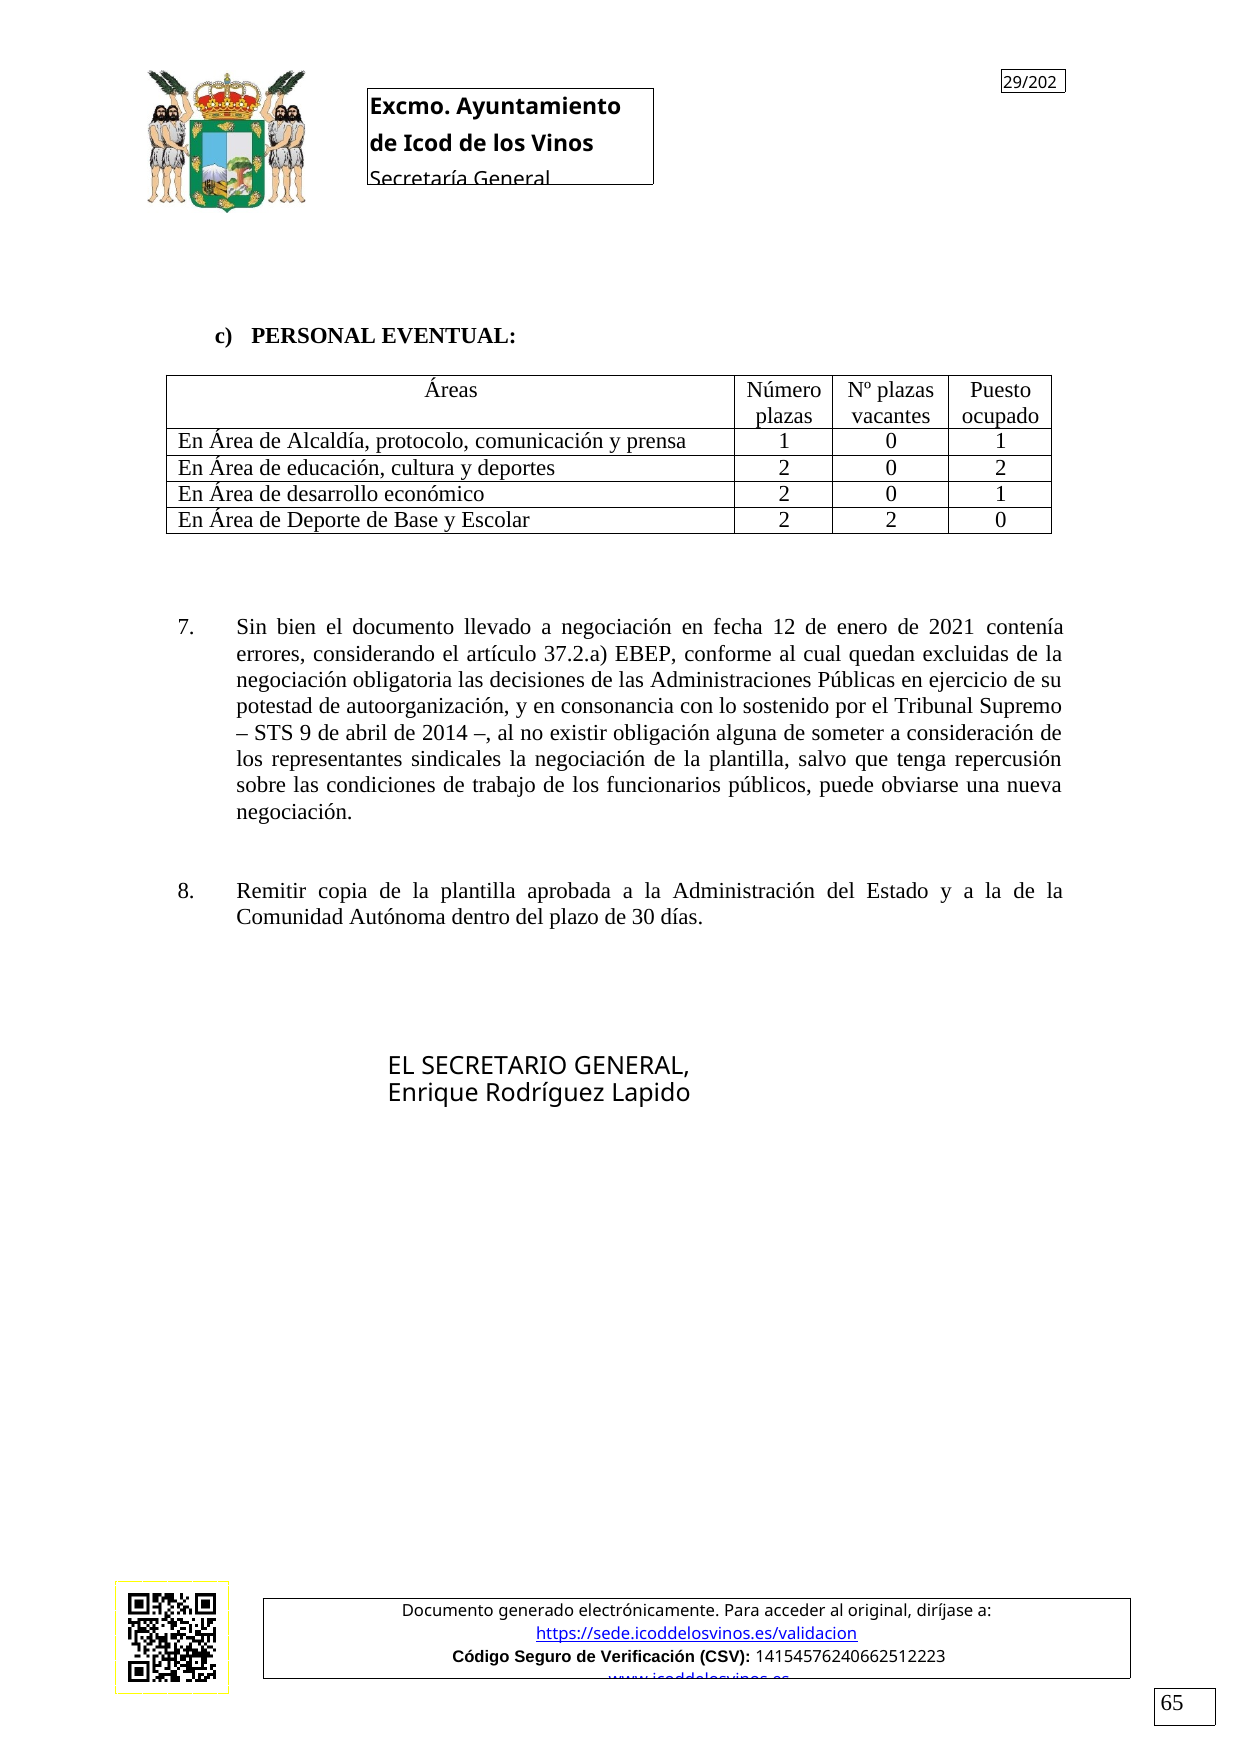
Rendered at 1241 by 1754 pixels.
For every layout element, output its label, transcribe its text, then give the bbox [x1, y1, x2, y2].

table_header Nº plazas vacantes [833, 376, 948, 428]
table_cell 2 [735, 482, 832, 507]
table_cell 1 [735, 429, 832, 454]
table_header Puesto ocupado [949, 376, 1051, 428]
table_cell 0 [833, 456, 948, 481]
table_cell En Área de Deporte de Base y Escolar [167, 508, 734, 533]
subtitle PERSONAL EVENTUAL: [214, 322, 1174, 348]
table_cell 0 [949, 508, 1051, 533]
table_cell 2 [833, 508, 948, 533]
text – STS 9 de abril de 2014 –, al no existir obligación alguna de someter a consideración de los representantes sindicales la negociación de la plantilla, salvo que tenga repercusión sobre las condiciones de trabajo de los funcionarios públicos, puede obviarse una nueva negociación. [236, 719, 1063, 824]
table_cell En Área de Alcaldía, protocolo, comunicación y prensa [167, 429, 734, 454]
list Sin bien el documento llevado a negociación en fecha 12 de enero de 2021 contenía errores, considerando el artículo 37.2.a) EBEP, conforme al cual quedan excluidas de la negociación obligatoria las decisiones de las Administraciones Públicas en ejercicio de su potestad de autoorganización, y en consonancia con lo sostenido por el Tribunal Supremo [177, 613, 1063, 719]
picture [128, 1593, 216, 1682]
table_cell 0 [833, 482, 948, 507]
table_cell 2 [735, 456, 832, 481]
table_cell En Área de educación, cultura y deportes [167, 456, 734, 481]
table_cell 0 [833, 429, 948, 454]
table_cell 2 [735, 508, 832, 533]
table_cell En Área de desarrollo económico [167, 482, 734, 507]
table_cell 1 [949, 482, 1051, 507]
table_cell 1 [949, 429, 1051, 454]
picture [147, 70, 306, 213]
table_cell 2 [949, 456, 1051, 481]
text Enrique Rodríguez Lapido [387, 1080, 1174, 1107]
list Remitir copia de la plantilla aprobada a la Administración del Estado y a la de la Comunidad Autónoma dentro del plazo de 30 días. [177, 877, 1063, 930]
table_header Áreas [167, 376, 734, 428]
table_header Número plazas [735, 376, 832, 428]
text EL SECRETARIO GENERAL, [387, 1053, 1174, 1080]
